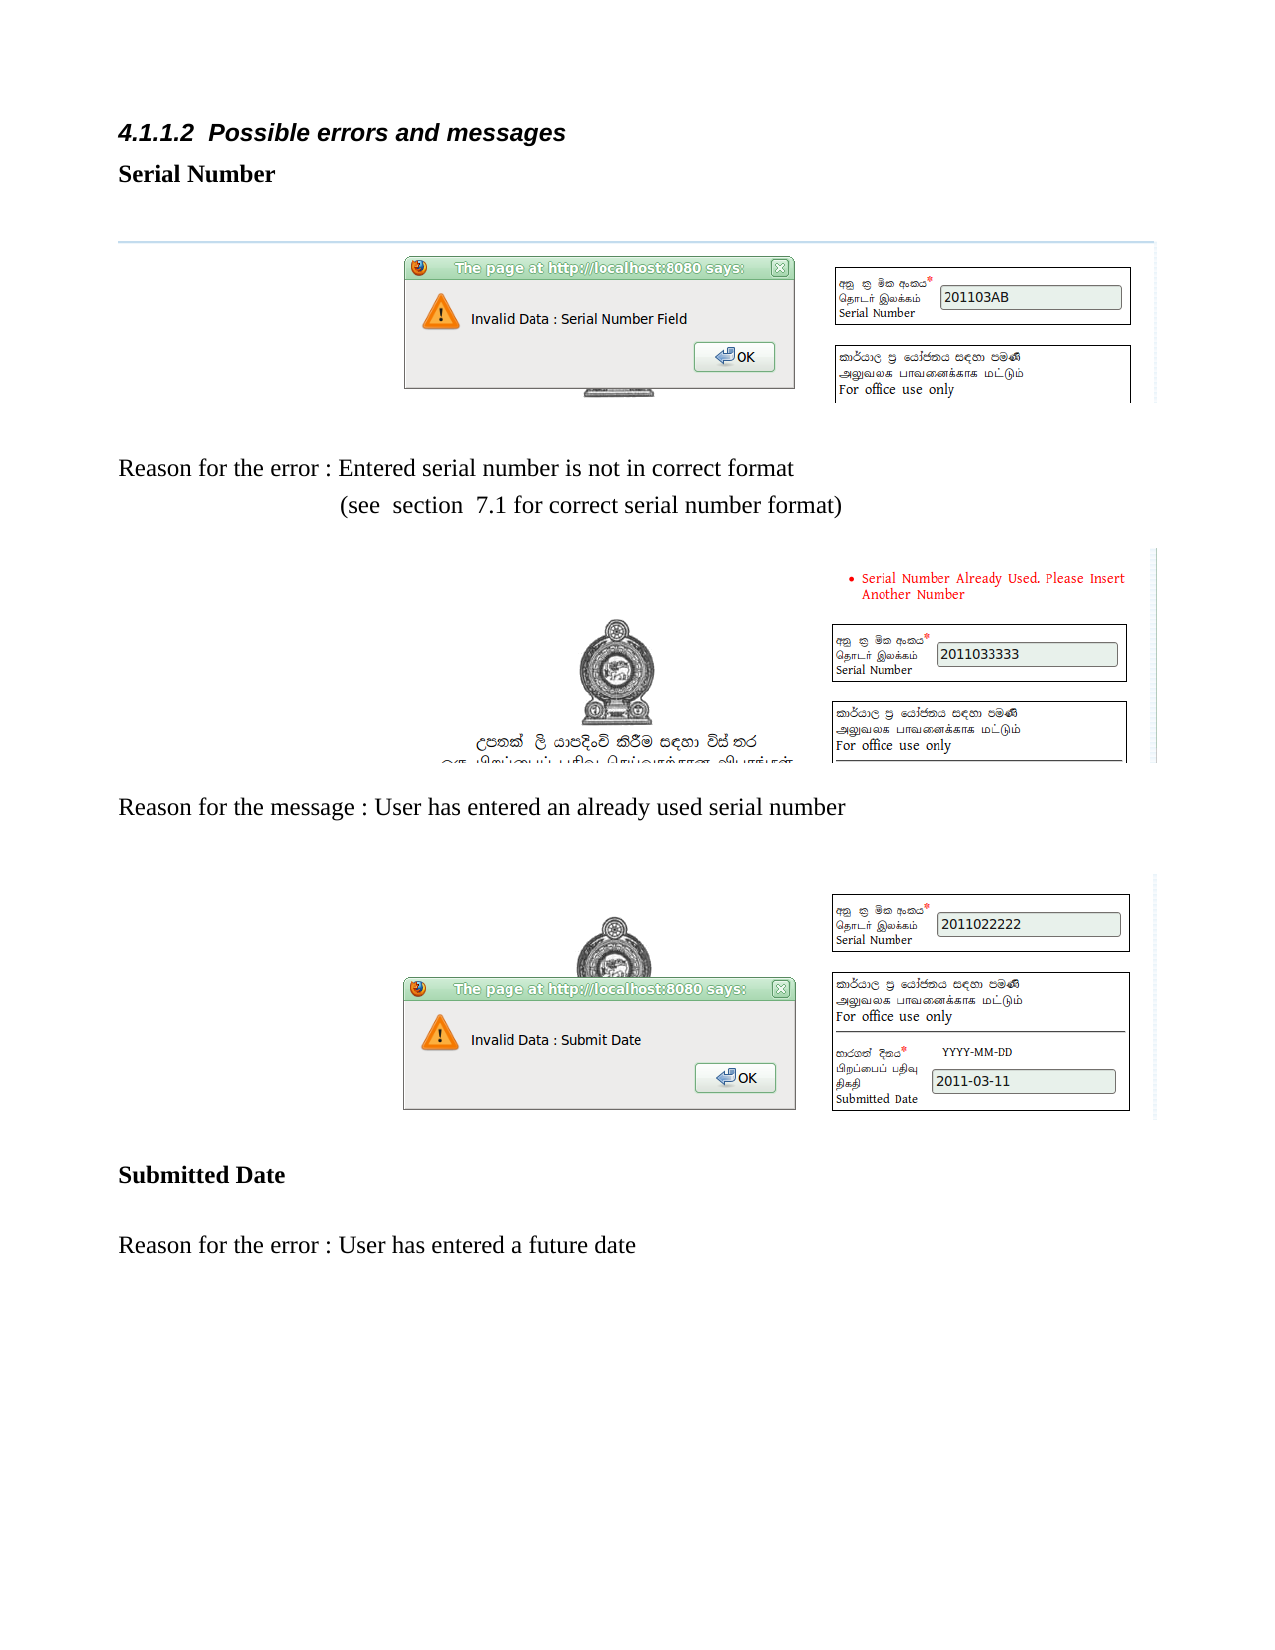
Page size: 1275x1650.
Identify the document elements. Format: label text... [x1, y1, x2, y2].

text Serial Number [118, 159, 1157, 188]
picture [118, 548, 1157, 763]
picture [118, 241, 1157, 403]
text Reason for the error : User has entered a future date [118, 1230, 1157, 1259]
text Submitted Date [118, 1160, 1157, 1189]
subtitle Possible errors and messages [118, 118, 1157, 147]
picture [118, 874, 1157, 1120]
text Reason for the error : Entered serial number is not in correct format [118, 453, 1157, 482]
text Reason for the message : User has entered an already used serial number [118, 792, 1157, 820]
text (see section 7.1 for correct serial number format) [118, 482, 1157, 520]
